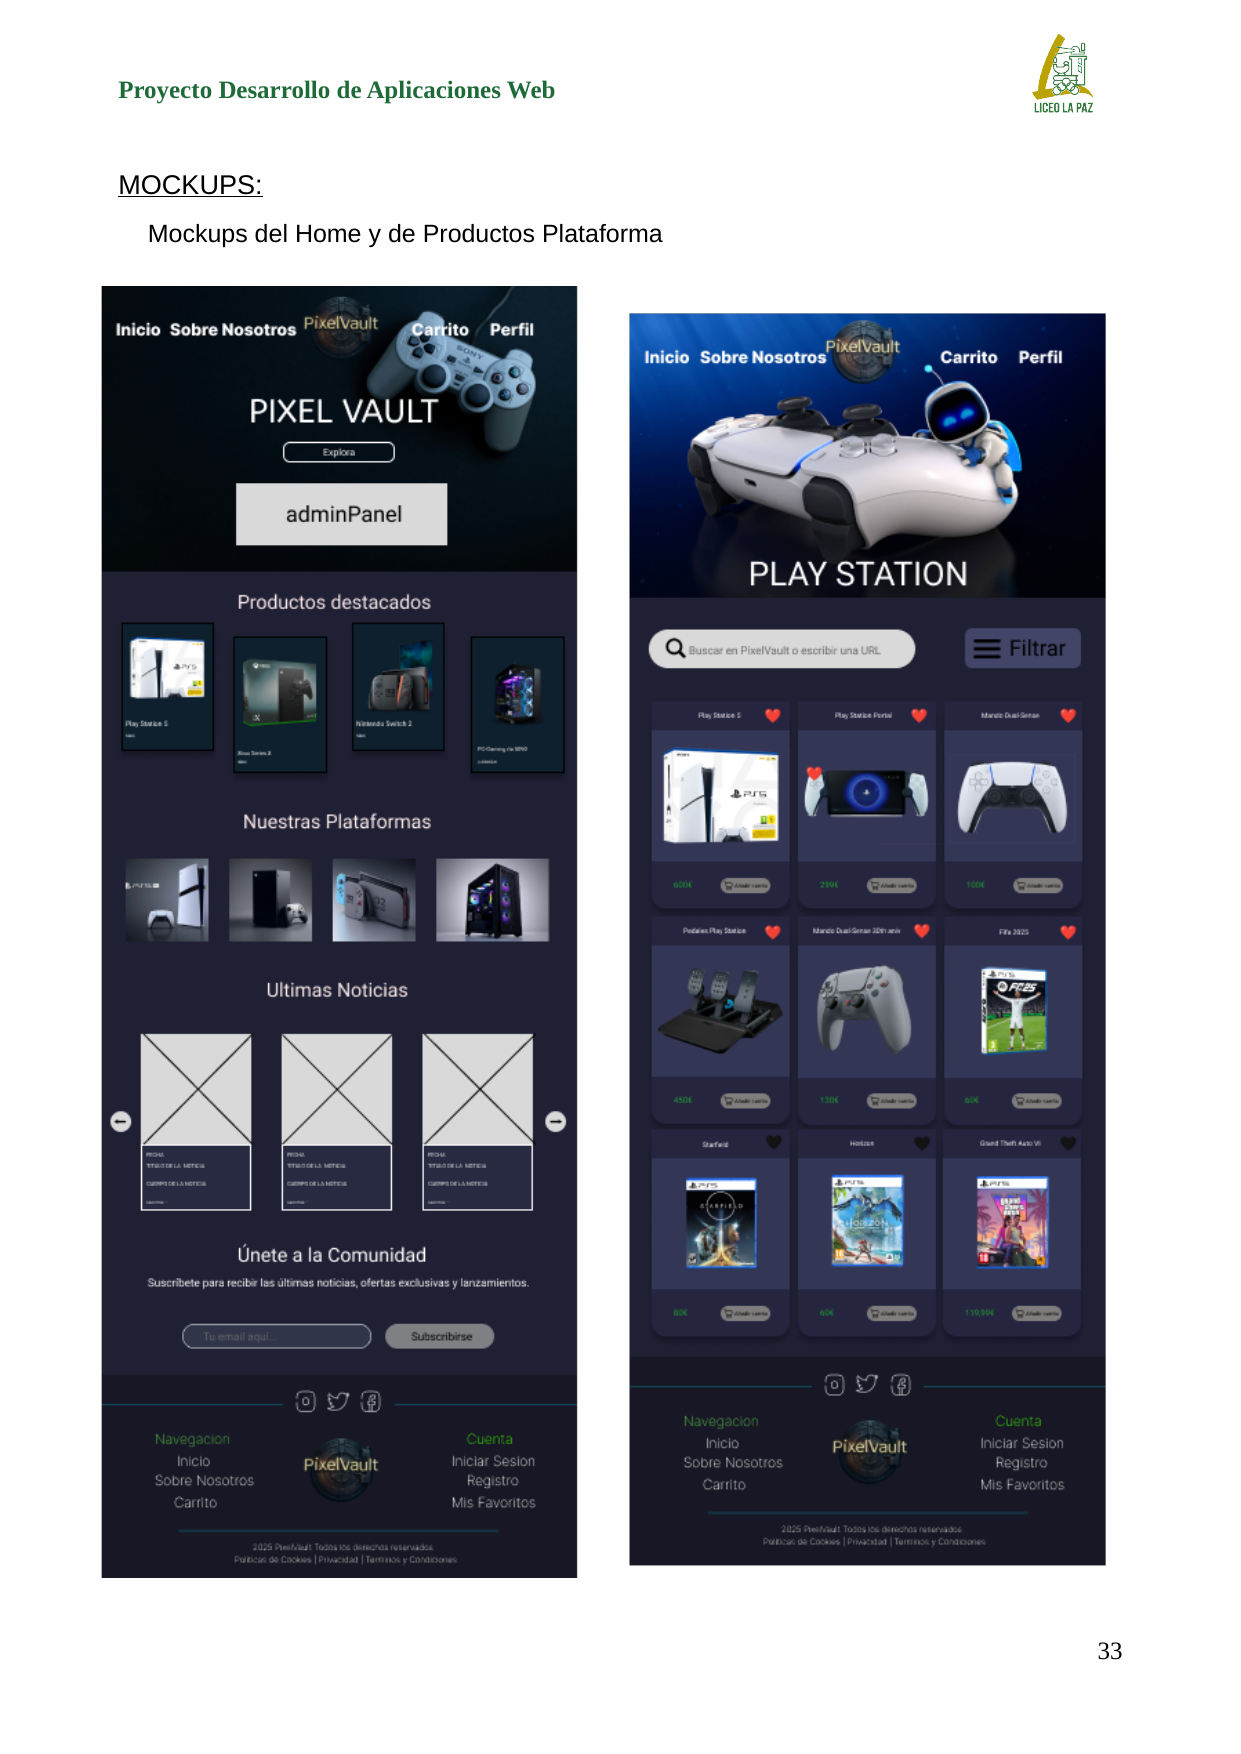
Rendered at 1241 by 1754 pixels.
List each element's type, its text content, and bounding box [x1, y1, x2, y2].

text MOCKUPS: [118, 169, 1122, 200]
picture [101, 286, 1106, 1578]
text Mockups del Home y de Productos Plataforma [118, 219, 1122, 248]
picture [1025, 26, 1100, 121]
